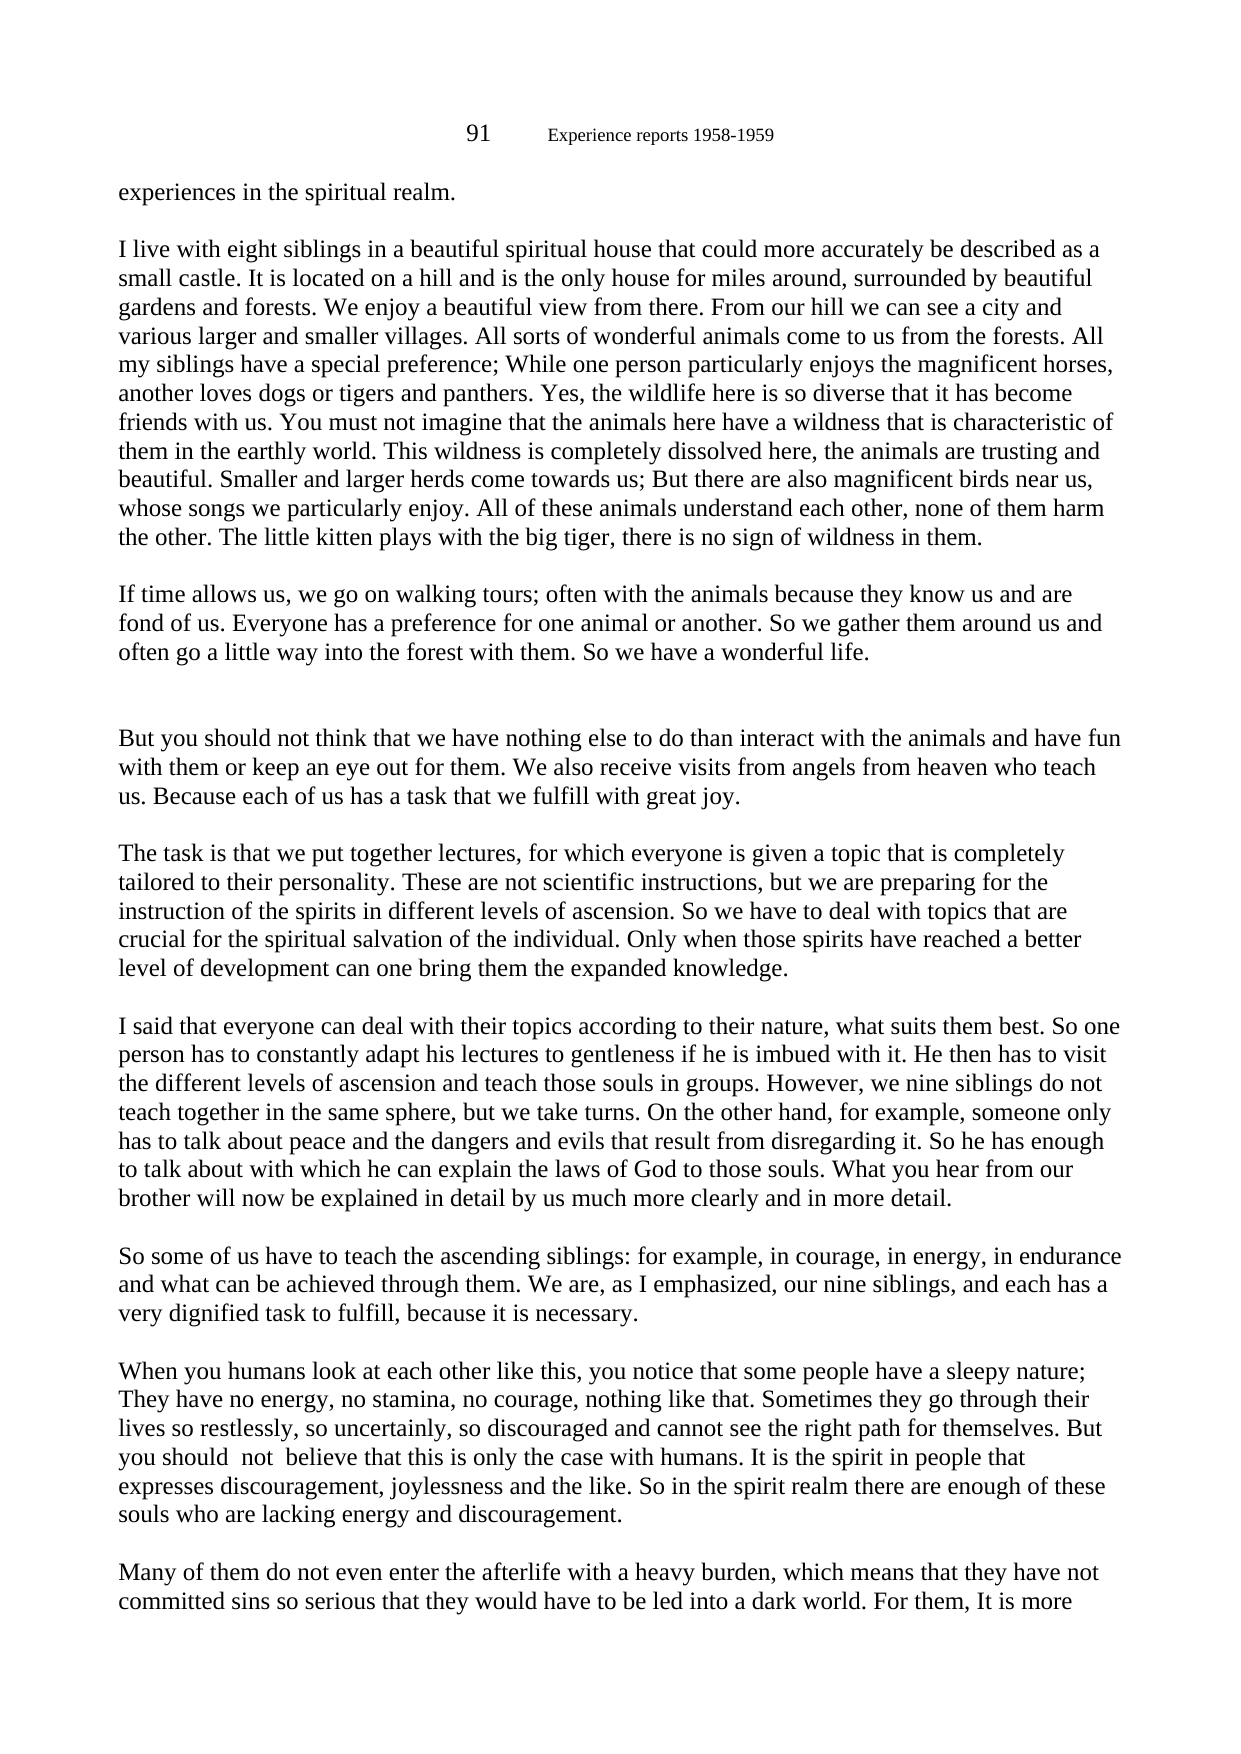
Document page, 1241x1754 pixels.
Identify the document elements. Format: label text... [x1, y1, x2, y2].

text I live with eight siblings in a beautiful spiritual house that could more accurately be described as a small castle. It is located on a hill and is the only house for miles around, surrounded by beautiful gardens and forests. We enjoy a beautiful view from there. From our hill we can see a city and various larger and smaller villages. All sorts of wonderful animals come to us from the forests. All my siblings have a special preference; While one person particularly enjoys the magnificent horses, another loves dogs or tigers and panthers. Yes, the wildlife here is so diverse that it has become friends with us. You must not imagine that the animals here have a wildness that is characteristic of them in the earthly world. This wildness is completely dissolved here, the animals are trusting and beautiful. Smaller and larger herds come towards us; But there are also magnificent birds near us, whose songs we particularly enjoy. All of these animals understand each other, none of them harm the other. The little kitten plays with the big tiger, there is no sign of wildness in them. [118, 234, 1122, 551]
text experiences in the spiritual realm. [118, 177, 1122, 206]
text I said that everyone can deal with their topics according to their nature, what suits them best. So one person has to constantly adapt his lectures to gentleness if he is imbued with it. He then has to visit the different levels of ascension and teach those souls in groups. However, we nine siblings do not teach together in the same sphere, but we take turns. On the other hand, for example, someone only has to talk about peace and the dangers and evils that result from disregarding it. So he has enough to talk about with which he can explain the laws of God to those souls. What you hear from our brother will now be explained in detail by us much more clearly and in more detail. [118, 1011, 1122, 1212]
text If time allows us, we go on walking tours; often with the animals because they know us and are fond of us. Everyone has a preference for one animal or another. So we gather them around us and often go a little way into the forest with them. So we have a wonderful life. [118, 579, 1122, 666]
text Many of them do not even enter the afterlife with a heavy burden, which means that they have not committed sins so serious that they would have to be led into a dark world. For them, It is more [118, 1557, 1122, 1614]
text The task is that we put together lectures, for which everyone is given a topic that is completely tailored to their personality. These are not scientific instructions, but we are preparing for the instruction of the spirits in different levels of ascension. So we have to deal with topics that are crucial for the spiritual salvation of the individual. Only when those spirits have reached a better level of development can one bring them the expanded knowledge. [118, 838, 1122, 982]
text But you should not think that we have nothing else to do than interact with the animals and have fun with them or keep an eye out for them. We also receive visits from angels from heaven who teach us. Because each of us has a task that we fulfill with great joy. [118, 723, 1122, 809]
text So some of us have to teach the ascending siblings: for example, in courage, in energy, in endurance and what can be achieved through them. We are, as I emphasized, our nine siblings, and each has a very dignified task to fulfill, because it is necessary. [118, 1241, 1122, 1327]
text When you humans look at each other like this, you notice that some people have a sleepy nature; They have no energy, no stamina, no courage, nothing like that. Sometimes they go through their lives so restlessly, so uncertainly, so discouraged and cannot see the right path for themselves. But you should not believe that this is only the case with humans. It is the spirit in people that expresses discouragement, joylessness and the like. So in the spirit realm there are enough of these souls who are lacking energy and discouragement. [118, 1356, 1122, 1528]
